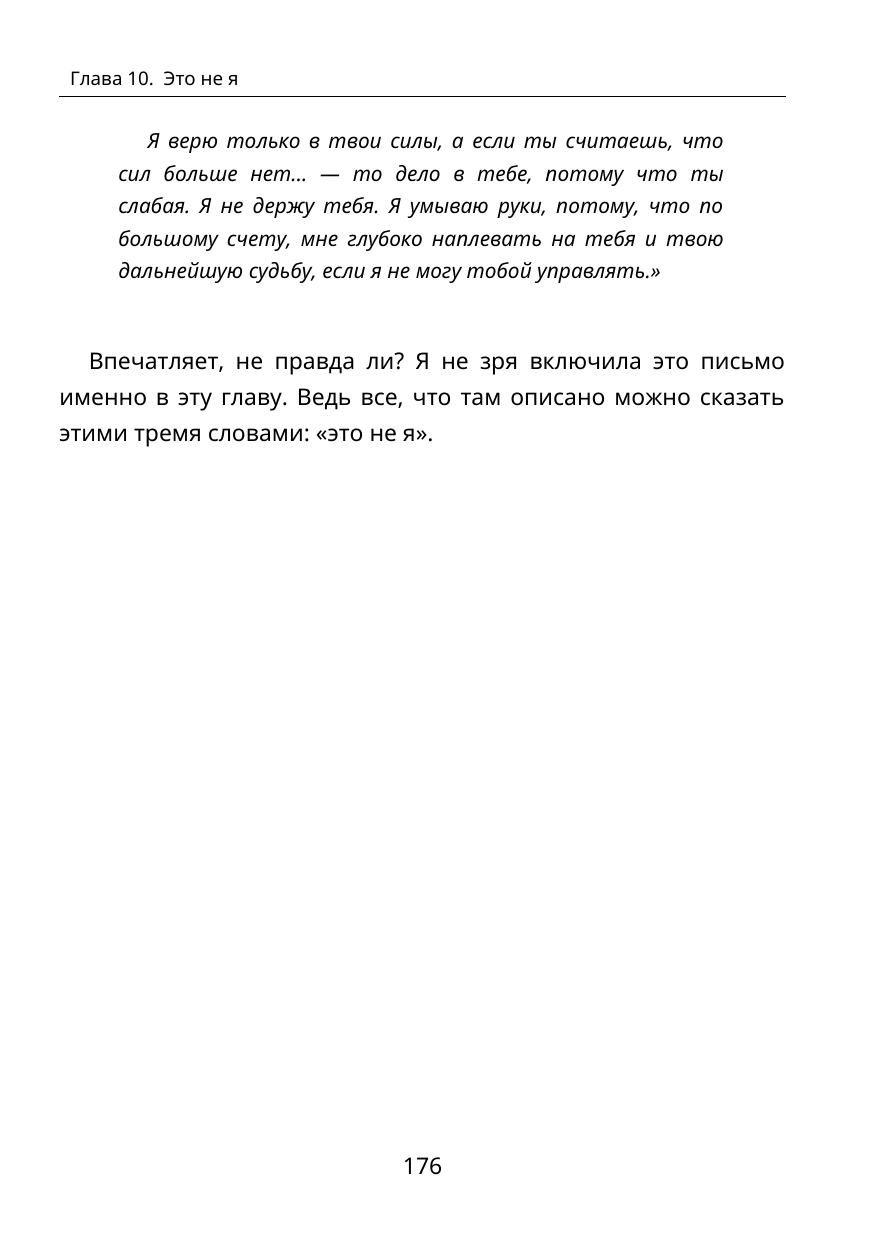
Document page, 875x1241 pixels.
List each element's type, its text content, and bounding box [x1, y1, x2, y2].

text Я верю только в твои силы, а если ты считаешь, что сил больше нет... — то дело в тебе, потому что ты слабая. Я не держу тебя. Я умываю руки, потому, что по большому счету, мне глубоко наплевать на тебя и твою дальнейшую судьбу, если я не могу тобой управлять.» [118, 126, 727, 285]
text Впечатляет, не правда ли? Я не зря включила это письмо именно в эту главу. Ведь все, что там описано можно сказать этими тремя словами: «это не я». [59, 345, 786, 448]
